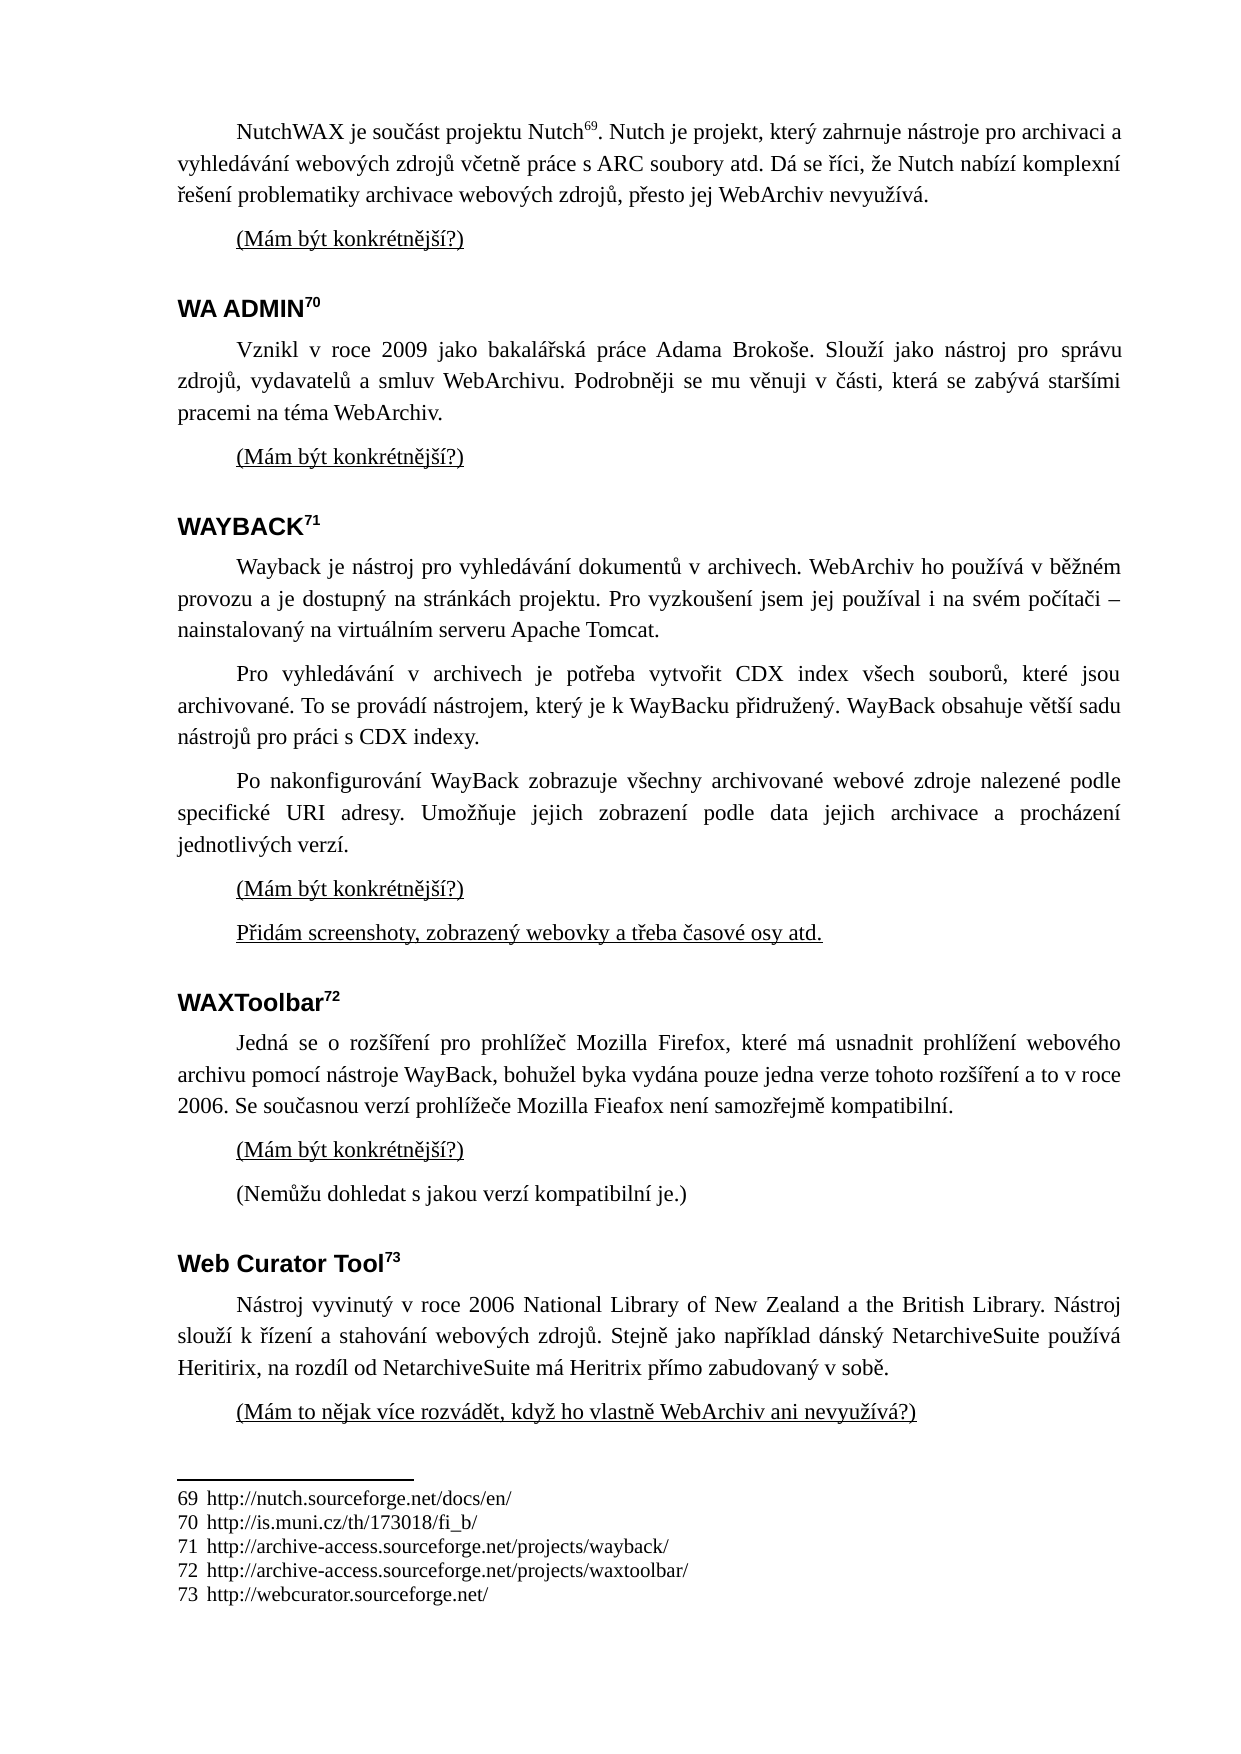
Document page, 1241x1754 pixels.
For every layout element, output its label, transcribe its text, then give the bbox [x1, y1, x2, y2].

text (Mám být konkrétnější?) [177, 875, 1122, 901]
text Přidám screenshoty, zobrazený webovky a třeba časové osy atd. [177, 919, 1122, 945]
text Vznikl v roce 2009 jako bakalářská práce Adama Brokoše. Slouží jako nástroj pro správu zdrojů, vydavatelů a smluv WebArchivu. Podrobněji se mu věnuji v části, která se zabývá staršími pracemi na téma WebArchiv. [177, 336, 1122, 425]
subtitle WA ADMIN [177, 294, 1122, 323]
text Jedná se o rozšíření pro prohlížeč Mozilla Firefox, které má usnadnit prohlížení webového archivu pomocí nástroje WayBack, bohužel byka vydána pouze jedna verze tohoto rozšíření a to v roce 2006. Se současnou verzí prohlížeče Mozilla Fieafox není samozřejmě kompatibilní. [177, 1029, 1122, 1118]
text Po nakonfigurování WayBack zobrazuje všechny archivované webové zdroje nalezené podle specifické URI adresy. Umožňuje jejich zobrazení podle data jejich archivace a procházení jednotlivých verzí. [177, 767, 1122, 857]
text Pro vyhledávání v archivech je potřeba vytvořit CDX index všech souborů, které jsou archivované. To se provádí nástrojem, který je k WayBacku přidružený. WayBack obsahuje větší sadu nástrojů pro práci s CDX indexy. [177, 660, 1122, 750]
text (Nemůžu dohledat s jakou verzí kompatibilní je.) [177, 1180, 1122, 1207]
text Wayback je nástroj pro vyhledávání dokumentů v archivech. WebArchiv ho používá v běžném provozu a je dostupný na stránkách projektu. Pro vyzkoušení jsem jej používal i na svém počítači – nainstalovaný na virtuálním serveru Apache Tomcat. [177, 553, 1122, 643]
text http://archive-access.sourceforge.net/projects/wayback/ [177, 1534, 1122, 1558]
text http://archive-access.sourceforge.net/projects/waxtoolbar/ [177, 1558, 1122, 1582]
text http://nutch.sourceforge.net/docs/en/ [177, 1486, 1122, 1510]
subtitle WAYBACK [177, 512, 1122, 541]
text http://is.muni.cz/th/173018/fi_b/ [177, 1510, 1122, 1534]
text (Mám to nějak více rozvádět, když ho vlastně WebArchiv ani nevyužívá?) [177, 1398, 1122, 1424]
text Nástroj vyvinutý v roce 2006 National Library of New Zealand a the British Library. Nástroj slouží k řízení a stahování webových zdrojů. Stejně jako například dánský NetarchiveSuite používá Heritirix, na rozdíl od NetarchiveSuite má Heritrix přímo zabudovaný v sobě. [177, 1291, 1122, 1380]
text http://webcurator.sourceforge.net/ [177, 1582, 1122, 1606]
subtitle WAXToolbar [177, 988, 1122, 1017]
text (Mám být konkrétnější?) [177, 443, 1122, 469]
text NutchWAX je součást projektu Nutch. Nutch je projekt, který zahrnuje nástroje pro archivaci a vyhledávání webových zdrojů včetně práce s ARC soubory atd. Dá se říci, že Nutch nabízí komplexní řešení problematiky archivace webových zdrojů, přesto jej WebArchiv nevyužívá. [177, 118, 1122, 208]
subtitle Web Curator Tool [177, 1249, 1122, 1278]
text (Mám být konkrétnější?) [177, 225, 1122, 252]
text (Mám být konkrétnější?) [177, 1136, 1122, 1163]
